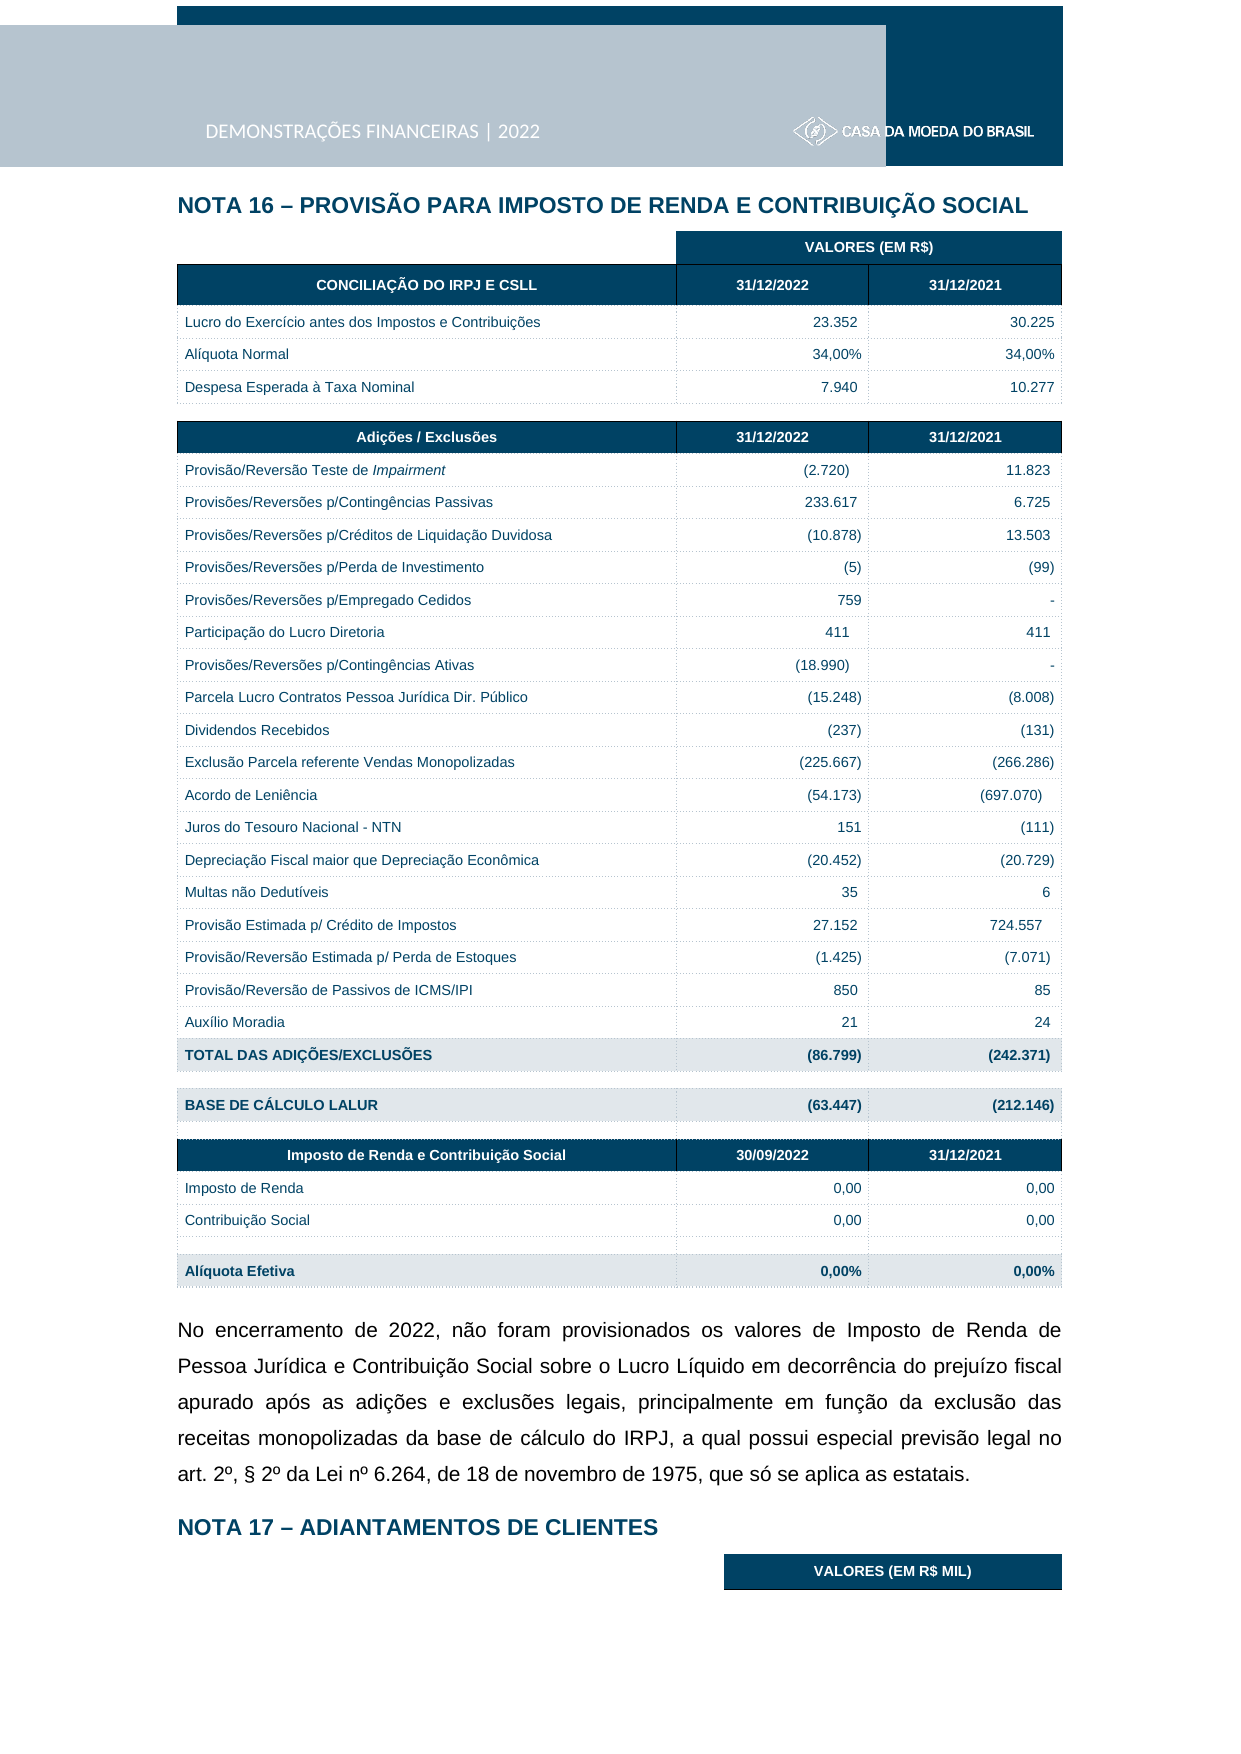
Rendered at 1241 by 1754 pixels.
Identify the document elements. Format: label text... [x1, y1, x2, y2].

table_cell 31/12/2021 [869, 1139, 1061, 1171]
subtitle NOTA 16 – PROVISÃO PARA IMPOSTO DE RENDA E CONTRIBUIÇÃO SOCIAL [177, 192, 1063, 218]
table_cell 31/12/2022 [677, 265, 868, 305]
table_cell 0,00% [869, 1254, 1062, 1286]
table_cell (20.729) [869, 843, 1062, 876]
table_cell [676, 1236, 869, 1254]
table_cell (8.008) [869, 681, 1062, 713]
table_cell [676, 403, 869, 421]
table_cell Dividendos Recebidos [177, 713, 676, 746]
table_cell 34,00% [869, 338, 1062, 370]
table_cell (237) [676, 713, 869, 746]
table_cell Acordo de Leniência [177, 778, 676, 811]
table_cell 31/12/2022 [677, 422, 868, 453]
table_cell [869, 1071, 1062, 1088]
table_cell TOTAL DAS ADIÇÕES/EXCLUSÕES [177, 1038, 676, 1071]
table_cell [869, 403, 1062, 421]
table_cell Provisões/Reversões p/Empregado Cedidos [177, 583, 676, 616]
table_cell 6 [869, 876, 1062, 908]
table_cell Contribuição Social [177, 1204, 676, 1236]
table_cell Provisão Estimada p/ Crédito de Impostos [177, 908, 676, 941]
table_cell Parcela Lucro Contratos Pessoa Jurídica Dir. Público [177, 681, 676, 713]
text No encerramento de 2022, não foram provisionados os valores de Imposto de Renda de Pessoa Jurídica e Contribuição Social sobre o Lucro Líquido em decorrência do prejuízo fiscal apurado após as adições e exclusões legais, principalmente em função da exclusão das receitas monopolizadas da base de cálculo do IRPJ, a qual possui especial previsão legal no art. 2º, § 2º da Lei nº 6.264, de 18 de novembro de 1975, que só se aplica as estatais. [177, 1318, 1063, 1486]
table_cell Alíquota Normal [177, 338, 676, 370]
table_cell (697.070) [869, 778, 1062, 811]
table_cell Provisões/Reversões p/Contingências Ativas [177, 648, 676, 681]
table_cell - [869, 648, 1062, 681]
subtitle NOTA 17 – ADIANTAMENTOS DE CLIENTES [177, 1514, 1063, 1541]
table_cell [177, 1121, 676, 1139]
table_cell (5) [676, 551, 869, 583]
table_cell 30/09/2022 [677, 1139, 868, 1171]
table_cell [177, 1071, 676, 1088]
table_cell CONCILIAÇÃO DO IRPJ E CSLL [178, 265, 676, 305]
table_cell 850 [676, 973, 869, 1006]
table_cell Participação do Lucro Diretoria [177, 616, 676, 648]
table_cell (7.071) [869, 941, 1062, 973]
table_cell 759 [676, 583, 869, 616]
table_cell Provisão/Reversão Teste de Impairment [177, 453, 676, 486]
table_cell 24 [869, 1006, 1062, 1038]
table_cell Exclusão Parcela referente Vendas Monopolizadas [177, 746, 676, 778]
table_cell Provisões/Reversões p/Créditos de Liquidação Duvidosa [177, 518, 676, 551]
table_cell (2.720) [676, 453, 869, 486]
table_header [177, 231, 676, 264]
table_cell 10.277 [869, 370, 1062, 403]
table_header VALORES (EM R$ MIL) [724, 1554, 1062, 1589]
table_cell Lucro do Exercício antes dos Impostos e Contribuições [177, 305, 676, 338]
table_cell (212.146) [869, 1088, 1062, 1121]
table_cell [869, 1236, 1062, 1254]
table_cell Despesa Esperada à Taxa Nominal [177, 370, 676, 403]
table_cell 31/12/2021 [869, 265, 1061, 305]
table_header [177, 1554, 724, 1589]
table_cell 35 [676, 876, 869, 908]
table_cell - [869, 583, 1062, 616]
table_cell Auxílio Moradia [177, 1006, 676, 1038]
table_cell (225.667) [676, 746, 869, 778]
table_cell (20.452) [676, 843, 869, 876]
table_cell [177, 403, 676, 421]
table_cell (99) [869, 551, 1062, 583]
table_cell Multas não Dedutíveis [177, 876, 676, 908]
table_cell 34,00% [676, 338, 869, 370]
table_cell 724.557 [869, 908, 1062, 941]
table_cell (63.447) [676, 1088, 869, 1121]
table_cell 0,00% [676, 1254, 869, 1286]
table_cell (1.425) [676, 941, 869, 973]
table_cell Juros do Tesouro Nacional - NTN [177, 811, 676, 843]
table_cell 21 [676, 1006, 869, 1038]
table_cell 6.725 [869, 486, 1062, 518]
table_cell Provisões/Reversões p/Contingências Passivas [177, 486, 676, 518]
table_cell [869, 1121, 1062, 1139]
table_cell 411 [869, 616, 1062, 648]
table_cell (10.878) [676, 518, 869, 551]
table_cell 0,00 [676, 1171, 869, 1204]
table_cell Adições / Exclusões [178, 422, 676, 453]
table_cell Provisão/Reversão de Passivos de ICMS/IPI [177, 973, 676, 1006]
table_cell 30.225 [869, 305, 1062, 338]
table_cell BASE DE CÁLCULO LALUR [177, 1088, 676, 1121]
table_cell (15.248) [676, 681, 869, 713]
table_cell (18.990) [676, 648, 869, 681]
table_cell [676, 1121, 869, 1139]
table_cell 233.617 [676, 486, 869, 518]
table_cell Alíquota Efetiva [177, 1254, 676, 1286]
table_cell 411 [676, 616, 869, 648]
table_cell 27.152 [676, 908, 869, 941]
table_cell Provisão/Reversão Estimada p/ Perda de Estoques [177, 941, 676, 973]
table_header VALORES (EM R$) [676, 231, 1062, 264]
table_cell (266.286) [869, 746, 1062, 778]
table_cell 23.352 [676, 305, 869, 338]
table_cell (111) [869, 811, 1062, 843]
table_cell 0,00 [869, 1171, 1062, 1204]
table_cell [177, 1236, 676, 1254]
table_cell Provisões/Reversões p/Perda de Investimento [177, 551, 676, 583]
table_cell (131) [869, 713, 1062, 746]
table_cell [676, 1071, 869, 1088]
table_cell 13.503 [869, 518, 1062, 551]
table_cell Depreciação Fiscal maior que Depreciação Econômica [177, 843, 676, 876]
table_cell 85 [869, 973, 1062, 1006]
table_cell 31/12/2021 [869, 422, 1061, 453]
table_cell (86.799) [676, 1038, 869, 1071]
table_cell 7.940 [676, 370, 869, 403]
table_cell 11.823 [869, 453, 1062, 486]
table_cell (54.173) [676, 778, 869, 811]
table_cell 151 [676, 811, 869, 843]
table_cell 0,00 [869, 1204, 1062, 1236]
table_cell 0,00 [676, 1204, 869, 1236]
table_cell Imposto de Renda [177, 1171, 676, 1204]
table_cell (242.371) [869, 1038, 1062, 1071]
table_cell Imposto de Renda e Contribuição Social [178, 1139, 676, 1171]
